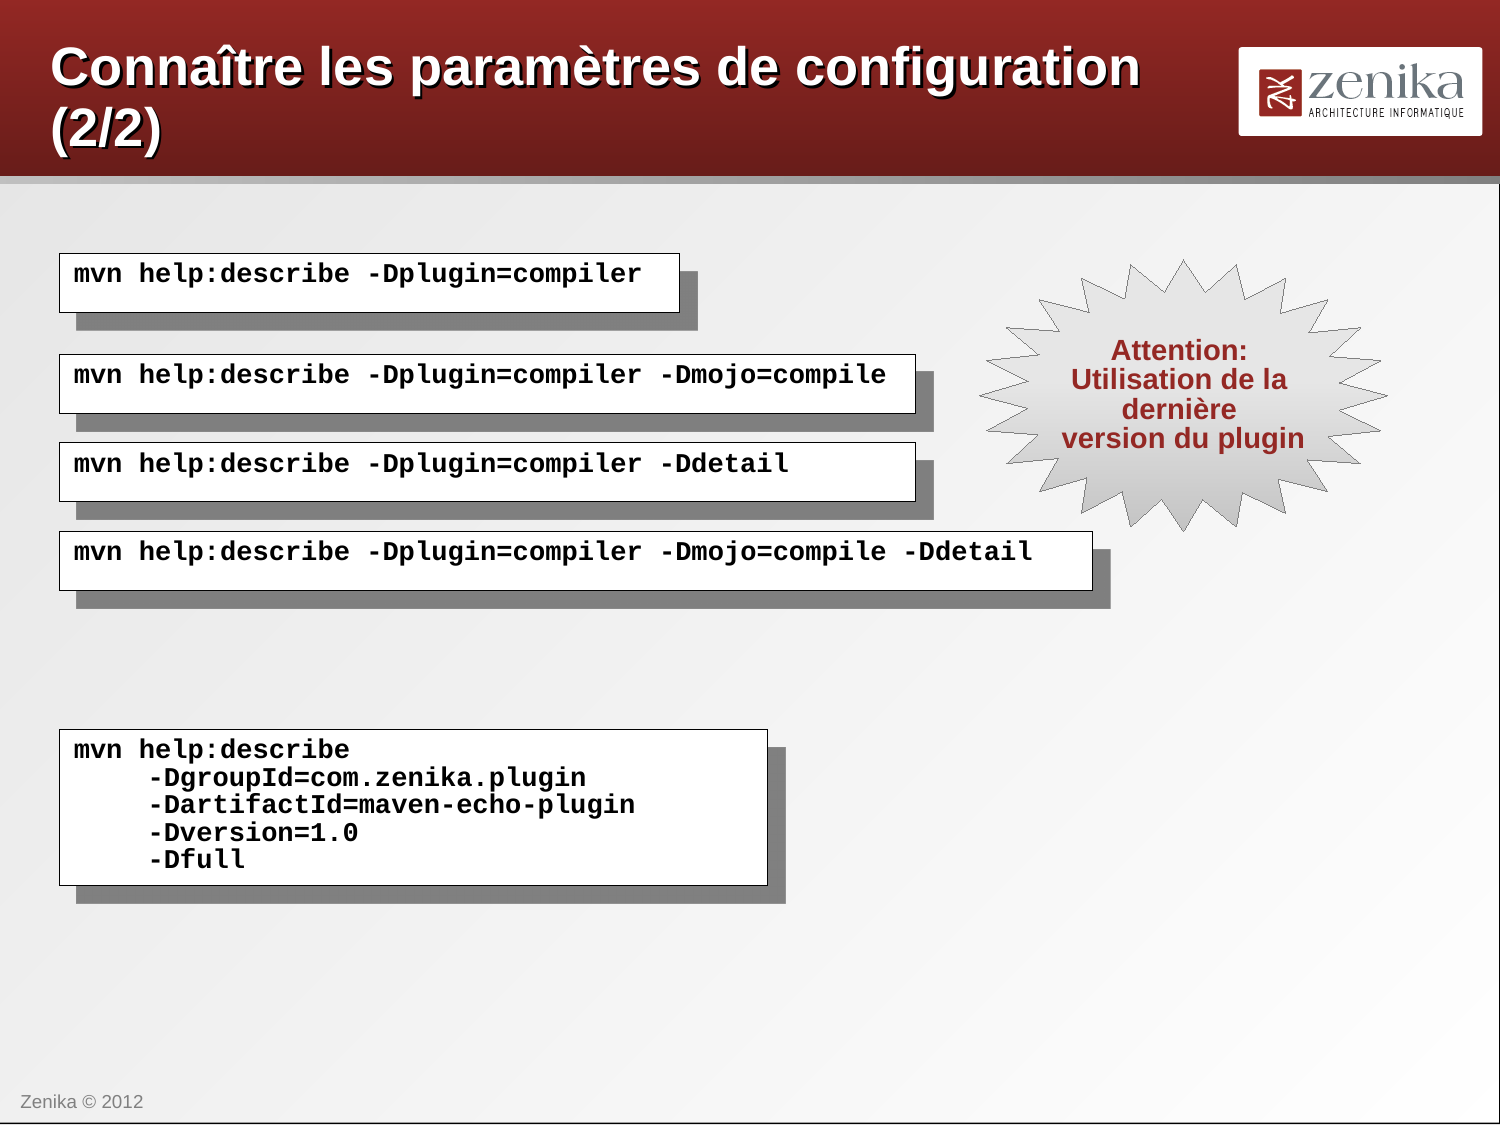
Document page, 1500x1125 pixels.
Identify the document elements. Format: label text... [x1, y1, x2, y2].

text_box Attention: Utilisation de la dernière version du plugin [979, 259, 1388, 532]
text_box mvn help:describe -Dplugin=compiler -Ddetail [59, 442, 916, 502]
text_box mvn help:describe -Dplugin=compiler -Dmojo=compile -Ddetail [59, 531, 1093, 591]
title Connaître les paramètres de configuration (2/2) [50, 15, 1206, 180]
text_box mvn help:describe -Dplugin=compiler -Dmojo=compile [59, 354, 916, 414]
picture [1257, 58, 1464, 125]
text_box mvn help:describe -DgroupId=com.zenika.plugin -DartifactId=maven-echo-plugin -Dversion=1.0 -Dfull [59, 729, 768, 886]
text_box mvn help:describe -Dplugin=compiler [59, 253, 680, 313]
